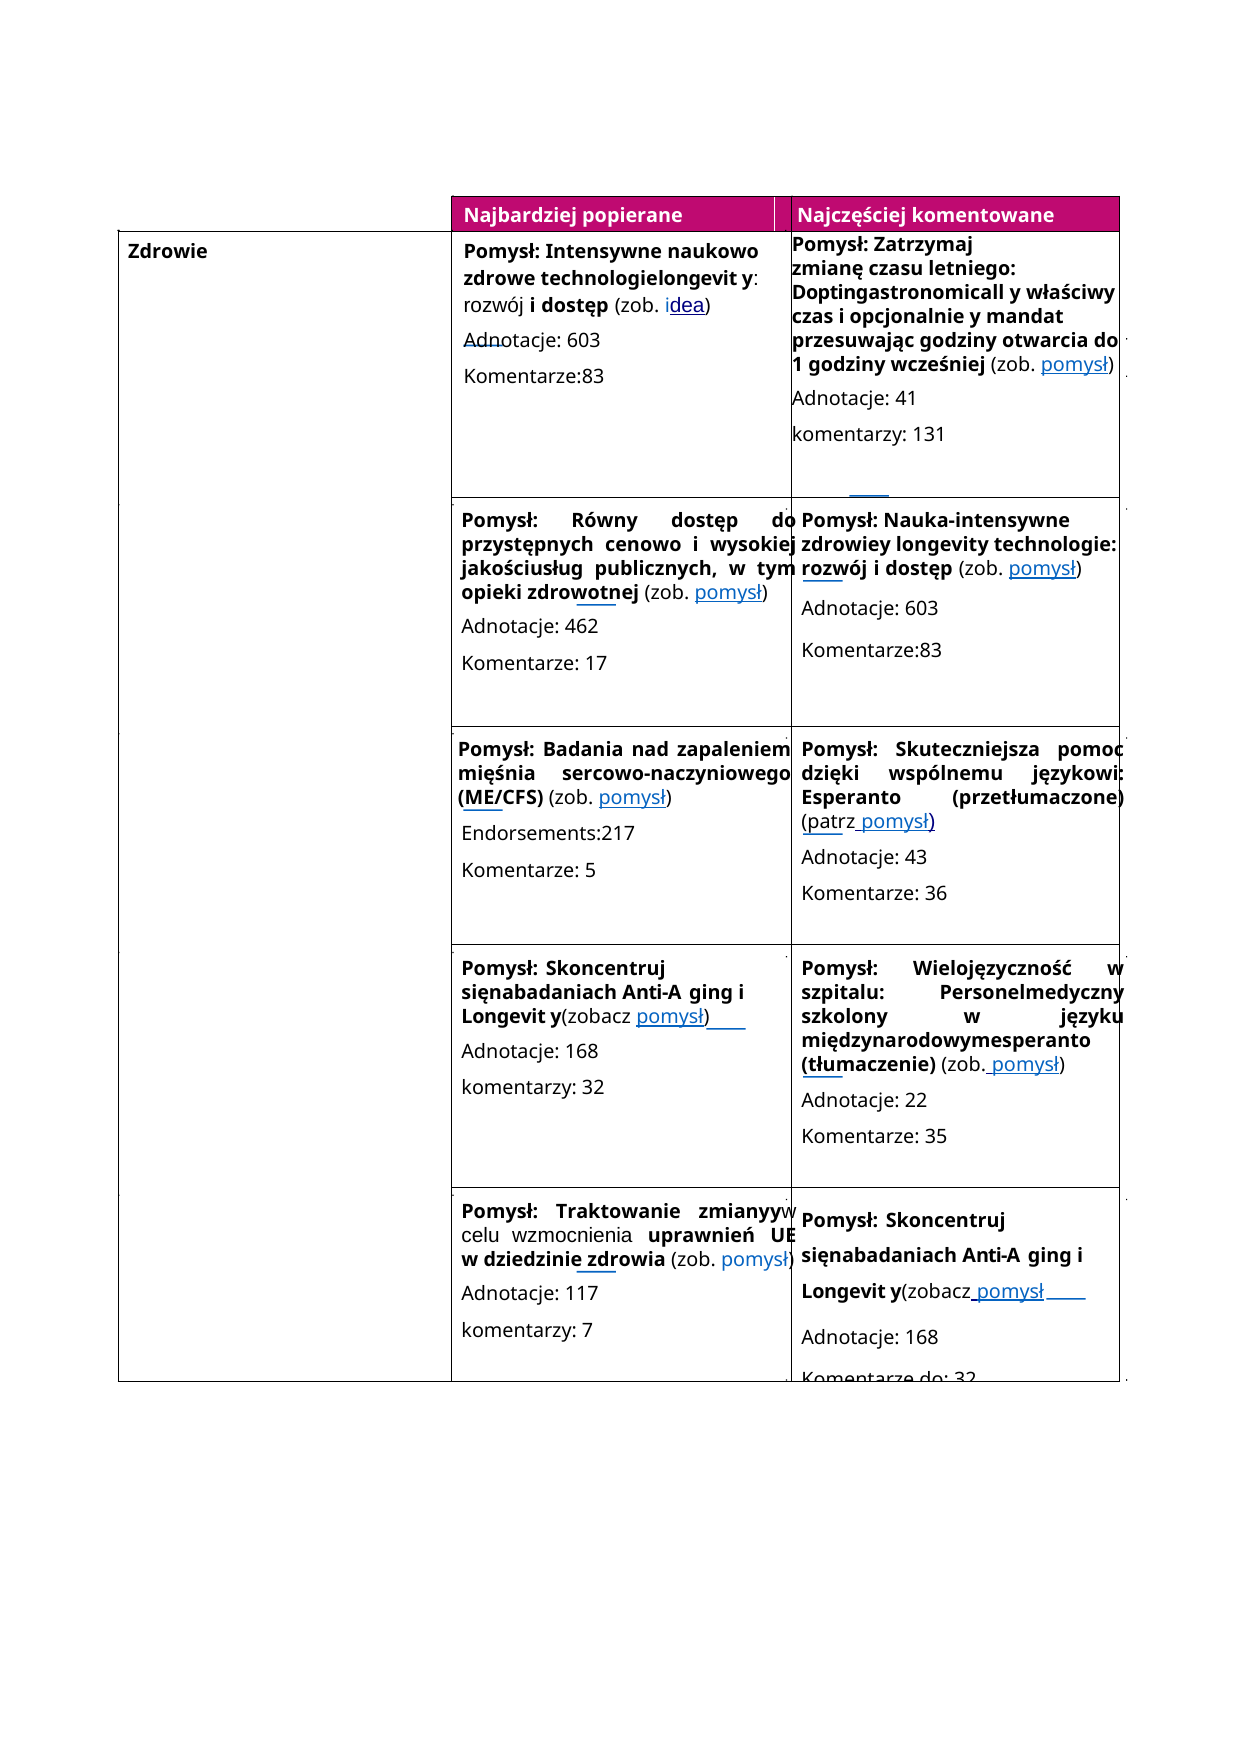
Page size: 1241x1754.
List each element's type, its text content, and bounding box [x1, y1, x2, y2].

table_header [1108, 197, 1119, 231]
table_cell Pomysł: Badania nad zapaleniem mięśnia sercowo-naczyniowego (ME/CFS) (zob. pomysł) Endorsements:217 Komentarze: 5 [452, 727, 791, 944]
table_header [775, 197, 791, 231]
table_cell Pomysł: Skuteczniejsza pomoc dzięki wspólnemu językowi: Esperanto (przetłumaczone) (patrz pomysł) Adnotacje: 43 Komentarze: 36 [792, 727, 1119, 944]
table_cell Pomysł: Równy dostęp do przystępnych cenowo i wysokiej jakościusług publicznych, w tym opieki zdrowotnej (zob. pomysł) Adnotacje: 462 Komentarze: 17 [452, 498, 791, 726]
table_header Najbardziej popierane [463, 197, 774, 231]
table_cell Pomysł: Zatrzymaj zmianę czasu letniego: Doptingastronomicall y właściwy czas i opcjonalnie y mandat przesuwając godziny otwarcia do 1 godziny wcześniej (zob. pomysł) Adnotacje: 41 komentarzy: 131 [792, 232, 1119, 497]
table_header [792, 197, 797, 231]
table_cell Pomysł: Nauka-intensywne zdrowiey longevity technologie: rozwój i dostęp (zob. pomysł) Adnotacje: 603 Komentarze:83 [792, 498, 1119, 726]
table_header Najczęściej komentowane [797, 197, 1108, 231]
table_cell Pomysł: Skoncentruj sięnabadaniach Anti-A ging i Longevit y(zobacz pomysł Adnotacje: 168 Komentarze do: 32 [792, 1188, 1119, 1381]
table_cell Pomysł: Wielojęzyczność w szpitalu: Personelmedyczny szkolony w języku międzynarodowymesperanto (tłumaczenie) (zob. pomysł) Adnotacje: 22 Komentarze: 35 [792, 945, 1119, 1187]
table_header [452, 197, 463, 231]
table_cell Zdrowie [119, 232, 451, 1381]
table_cell Pomysł: Skoncentruj sięnabadaniach Anti-A ging i Longevit y(zobacz pomysł) Adnotacje: 168 komentarzy: 32 [452, 945, 791, 1187]
table_header [118, 196, 451, 231]
table_cell Pomysł: Traktowanie zmianyyw celu wzmocnienia uprawnień UE w dziedzinie zdrowia (zob. pomysł) Adnotacje: 117 komentarzy: 7 [452, 1188, 791, 1381]
table_cell Pomysł: Intensywne naukowo zdrowe technologielongevit y: rozwój i dostęp (zob. idea) Adnotacje: 603 Komentarze:83 [452, 232, 791, 497]
